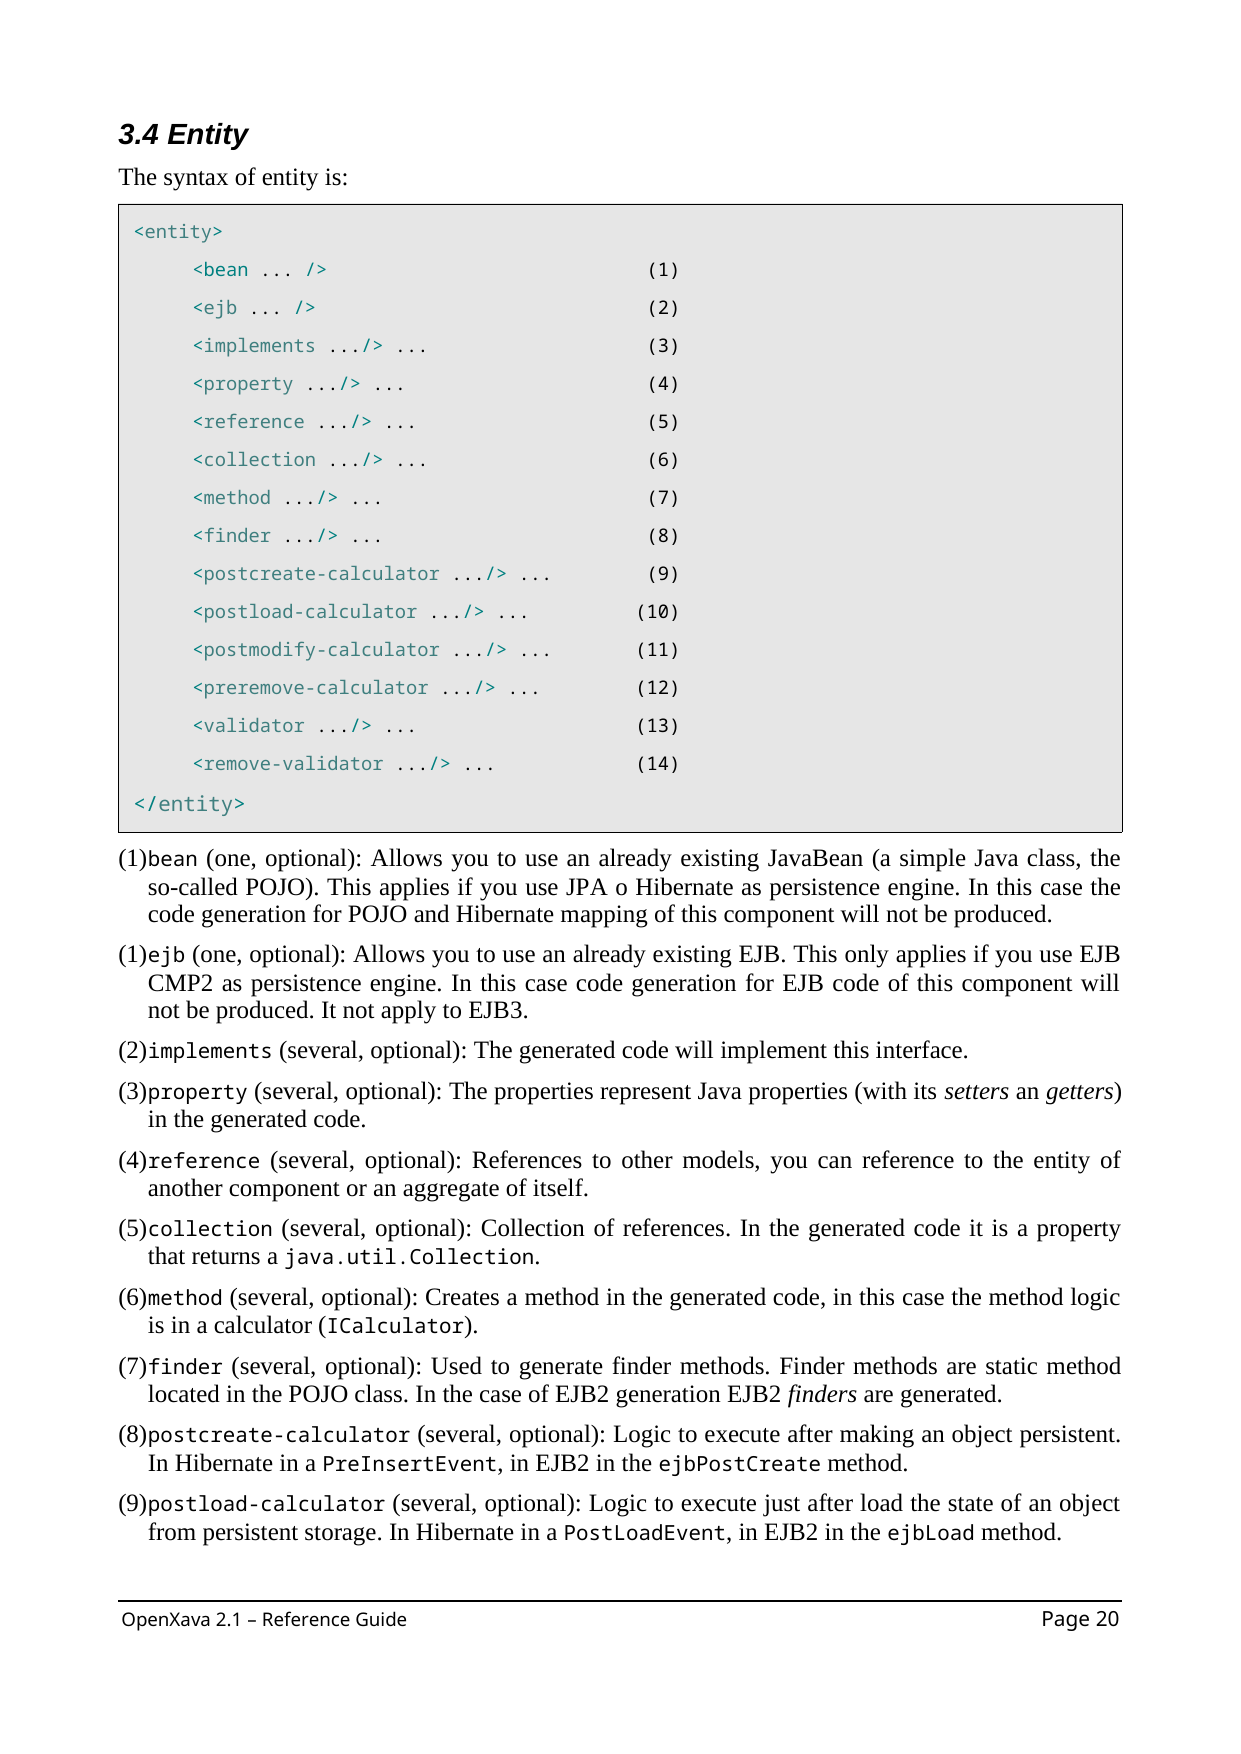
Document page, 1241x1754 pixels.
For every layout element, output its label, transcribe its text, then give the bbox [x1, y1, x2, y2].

text <collection .../> ... (6) [119, 432, 1122, 470]
text <postload-calculator .../> ... (10) [119, 584, 1122, 622]
text <validator .../> ... (13) [119, 698, 1122, 736]
text <preremove-calculator .../> ... (12) [119, 660, 1122, 698]
text <property .../> ... (4) [119, 356, 1122, 394]
list property (several, optional): The properties represent Java properties (with its setters an getters) in the generated code. [118, 1077, 1122, 1133]
list postcreate-calculator (several, optional): Logic to execute after making an object persistent. In Hibernate in a PreInsertEvent, in EJB2 in the ejbPostCreate method. [118, 1421, 1122, 1477]
text </entity> [119, 774, 1122, 832]
text <finder .../> ... (8) [119, 508, 1122, 546]
text <reference .../> ... (5) [119, 394, 1122, 432]
text <bean ... /> (1) [119, 242, 1122, 279]
text <remove-validator .../> ... (14) [119, 736, 1122, 774]
list implements (several, optional): The generated code will implement this interface. [118, 1037, 1122, 1065]
text <method .../> ... (7) [119, 470, 1122, 508]
list bean (one, optional): Allows you to use an already existing JavaBean (a simple Java class, the so-called POJO). This applies if you use JPA o Hibernate as persistence engine. In this case the code generation for POJO and Hibernate mapping of this component will not be produced. [118, 844, 1122, 928]
list reference (several, optional): References to other models, you can reference to the entity of another component or an aggregate of itself. [118, 1146, 1122, 1202]
text <postmodify-calculator .../> ... (11) [119, 622, 1122, 660]
subtitle Entity [118, 118, 1122, 151]
text <ejb ... /> (2) [119, 279, 1122, 318]
text <implements .../> ... (3) [119, 318, 1122, 356]
list method (several, optional): Creates a method in the generated code, in this case the method logic is in a calculator (ICalculator). [118, 1283, 1122, 1340]
list collection (several, optional): Collection of references. In the generated code it is a property that returns a java.util.Collection. [118, 1214, 1122, 1271]
list finder (several, optional): Used to generate finder methods. Finder methods are static method located in the POJO class. In the case of EJB2 generation EJB2 finders are generated. [118, 1352, 1122, 1408]
list ejb (one, optional): Allows you to use an already existing EJB. This only applies if you use EJB CMP2 as persistence engine. In this case code generation for EJB code of this component will not be produced. It not apply to EJB3. [118, 941, 1122, 1024]
text <postcreate-calculator .../> ... (9) [119, 546, 1122, 584]
list postload-calculator (several, optional): Logic to execute just after load the state of an object from persistent storage. In Hibernate in a PostLoadEvent, in EJB2 in the ejbLoad method. [118, 1489, 1122, 1546]
text <entity> [119, 205, 1122, 242]
text The syntax of entity is: [118, 163, 1122, 191]
